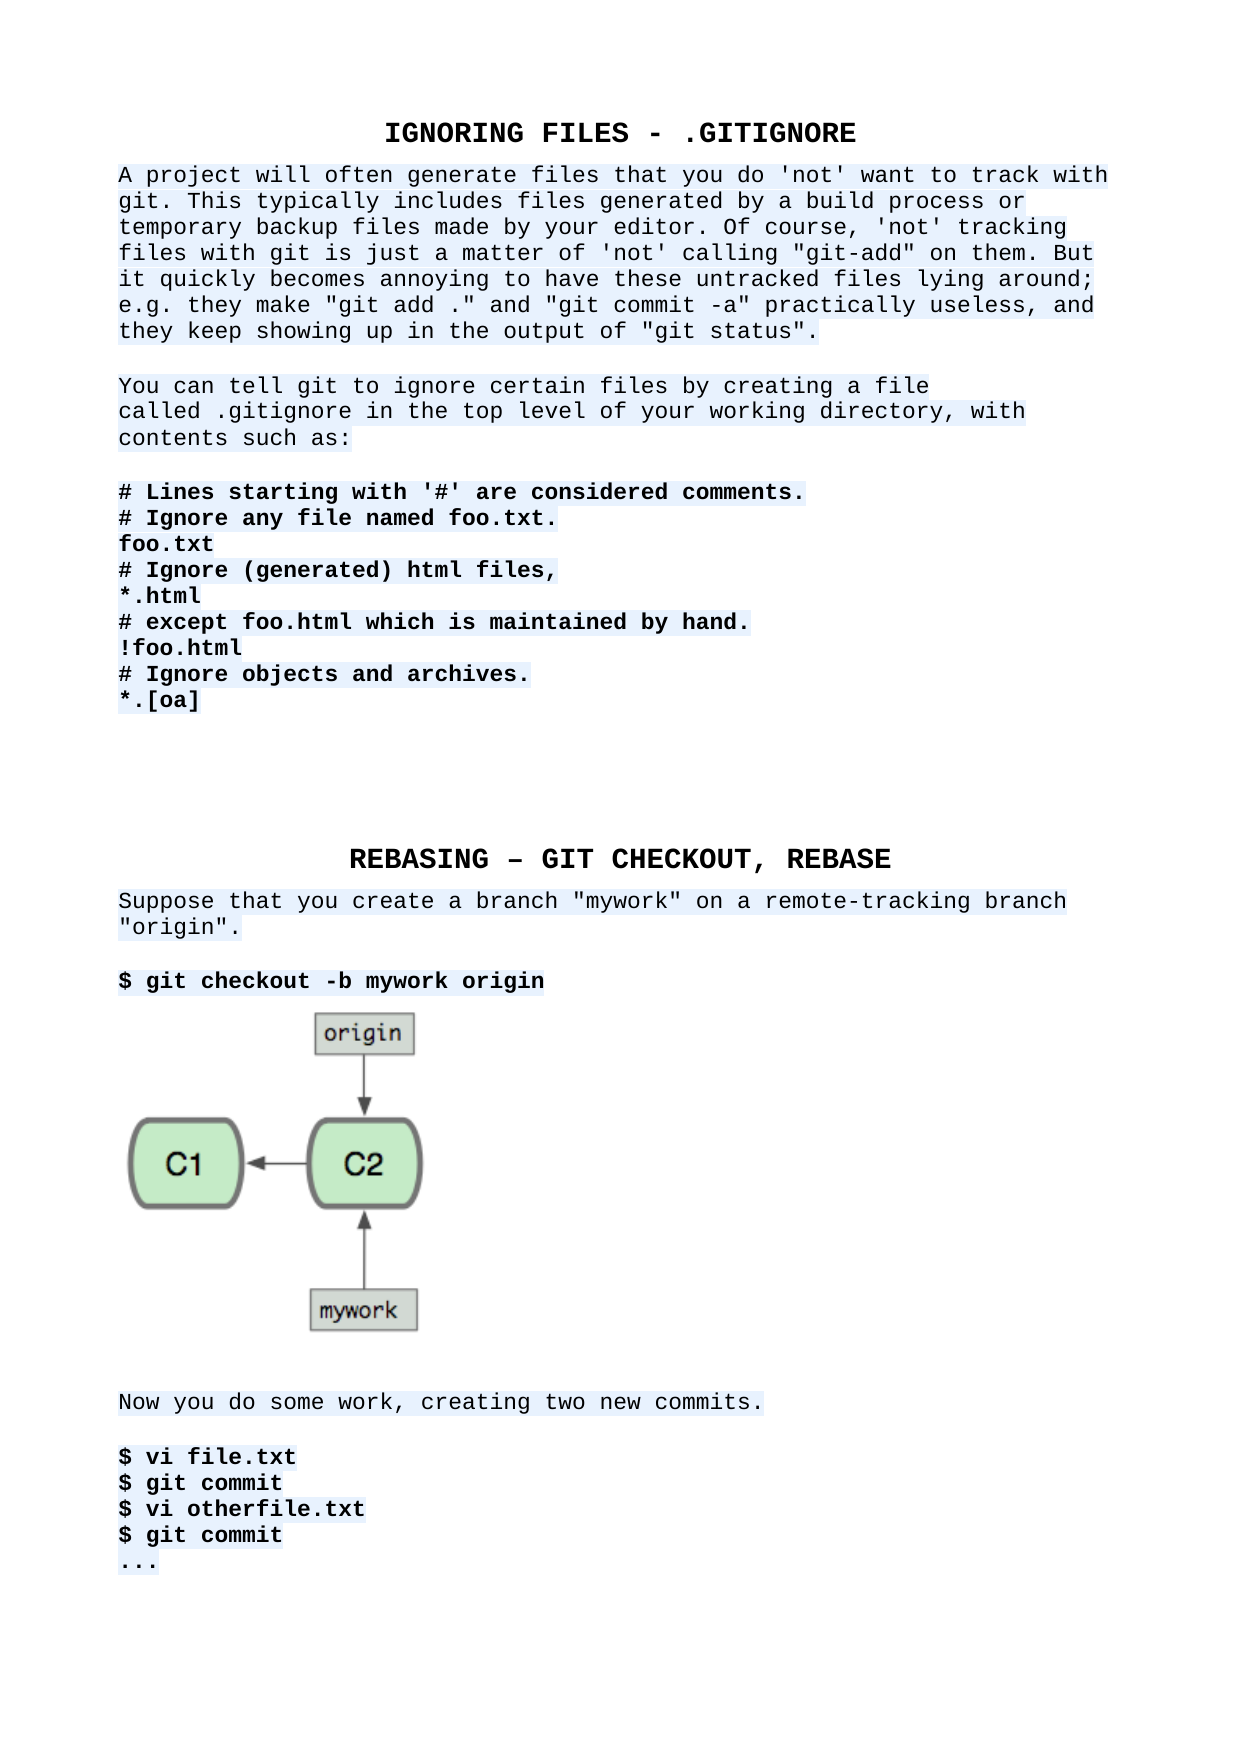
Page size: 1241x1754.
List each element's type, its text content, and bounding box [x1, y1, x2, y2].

text $ vi otherfile.txt [118, 1497, 1122, 1523]
text # Ignore (generated) html files, [118, 558, 1122, 584]
picture [124, 1008, 426, 1334]
text Now you do some work, creating two new commits. [118, 1391, 1122, 1416]
text $ git commit [118, 1523, 1122, 1549]
text You can tell git to ignore certain files by creating a file called .gitignore in the top level of your working directory, with contents such as: [118, 374, 1122, 452]
text $ git checkout -b mywork origin [118, 970, 1122, 996]
text # Lines starting with '#' are considered comments. [118, 481, 1122, 506]
text ... [118, 1549, 1122, 1575]
text # except foo.html which is maintained by hand. [118, 610, 1122, 636]
text $ git commit [118, 1471, 1122, 1497]
text foo.txt [118, 532, 1122, 558]
subtitle REBASING – GIT CHECKOUT, REBASE [118, 844, 1122, 877]
text !foo.html [118, 636, 1122, 662]
text *.[oa] [118, 688, 1122, 714]
text # Ignore objects and archives. [118, 662, 1122, 688]
text A project will often generate files that you do 'not' want to track with git. This typically includes files generated by a build process or temporary backup files made by your editor. Of course, 'not' tracking files with git is just a matter of 'not' calling "git-add" on them. But it quickly becomes annoying to have these untracked files lying around; e.g. they make "git add ." and "git commit -a" practically useless, and they keep showing up in the output of "git status". [118, 164, 1122, 345]
text # Ignore any file named foo.txt. [118, 506, 1122, 532]
subtitle IGNORING FILES - .GITIGNORE [118, 118, 1122, 151]
text Suppose that you create a branch "mywork" on a remote-tracking branch "origin". [118, 889, 1122, 941]
text *.html [118, 584, 1122, 610]
text $ vi file.txt [118, 1445, 1122, 1471]
